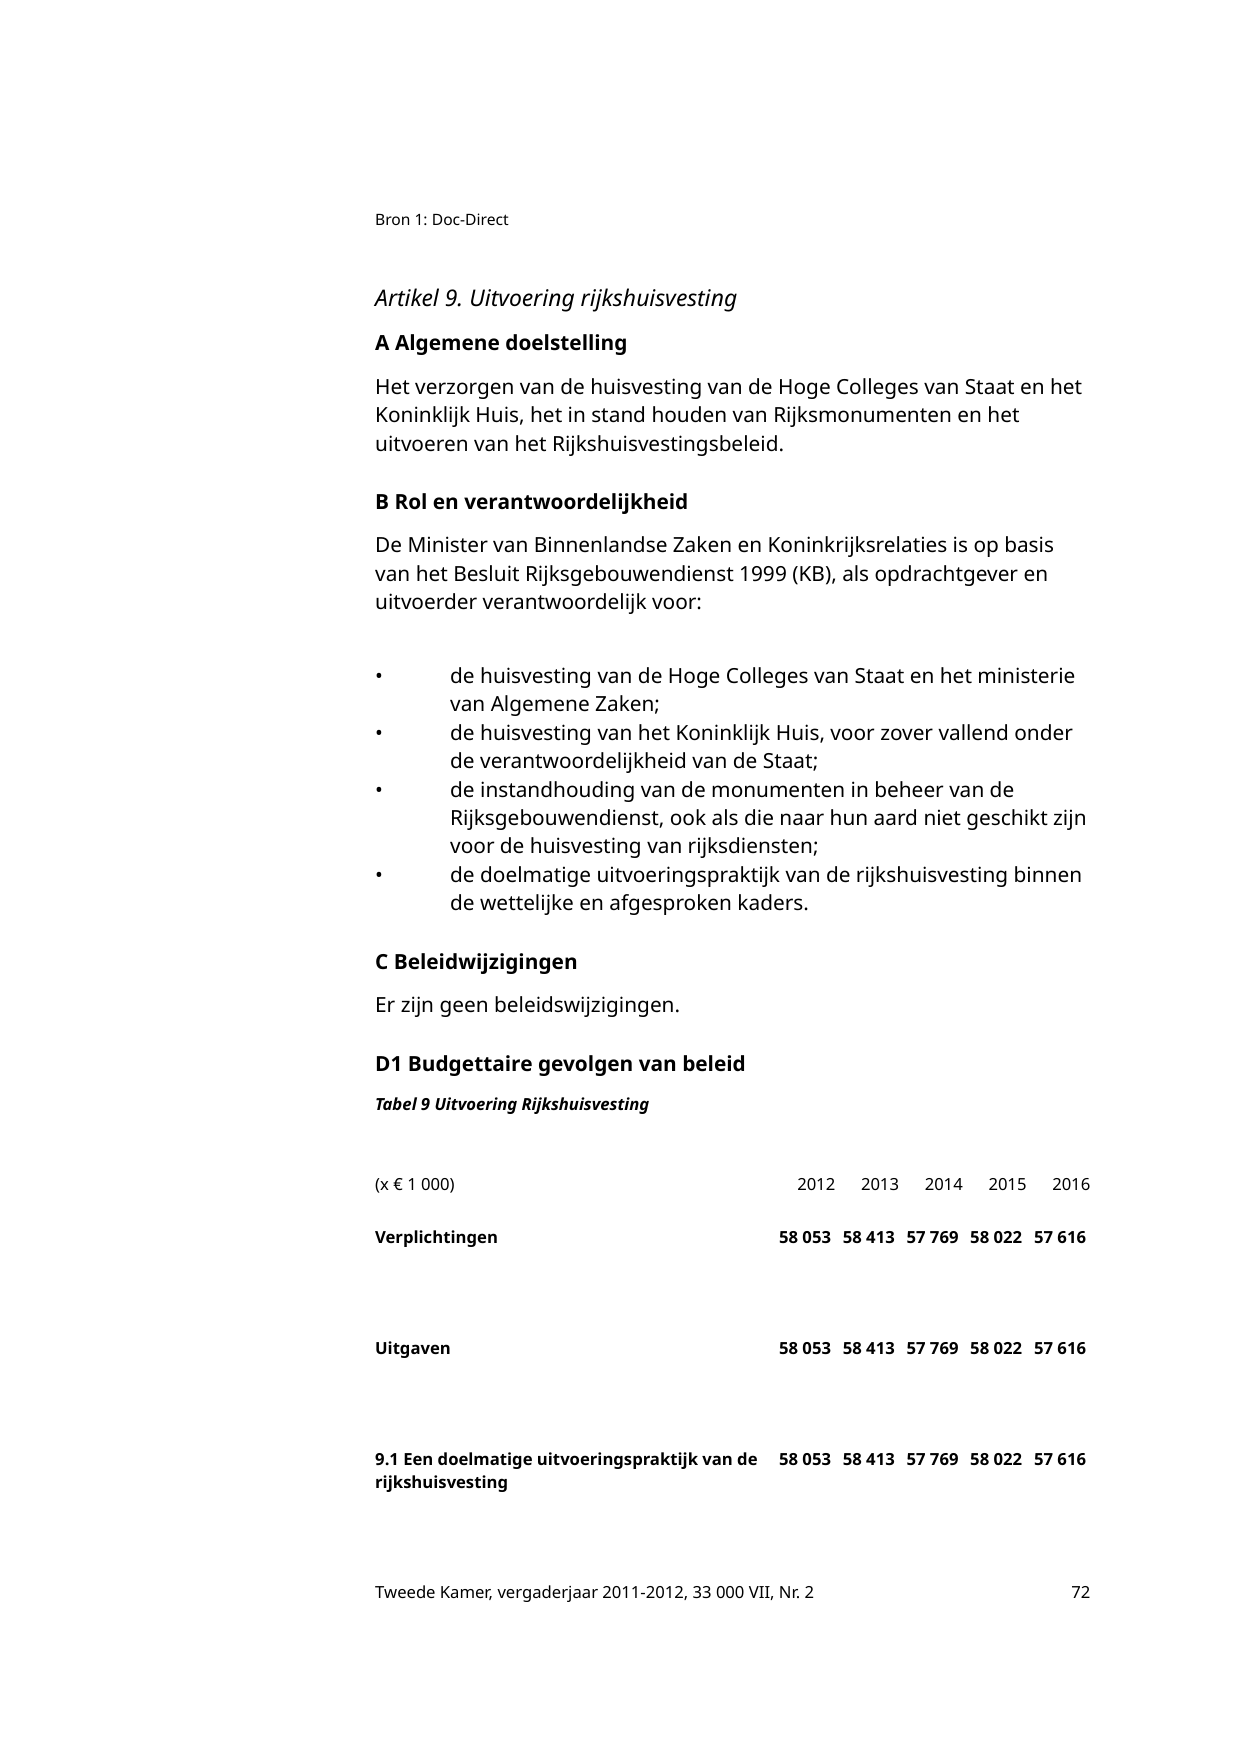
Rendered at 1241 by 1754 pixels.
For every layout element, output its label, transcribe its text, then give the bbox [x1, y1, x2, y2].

table_header 2016 [1026, 1173, 1090, 1226]
table_cell 57 616 [1026, 1226, 1090, 1278]
text D1 Budgettaire gevolgen van beleid [375, 1049, 1090, 1077]
table_header 2015 [963, 1173, 1026, 1226]
table_cell 58 413 [835, 1337, 899, 1389]
table_cell Verplichtingen [375, 1226, 771, 1278]
text B Rol en verantwoordelijkheid [375, 487, 1090, 516]
table_header 2012 [771, 1173, 835, 1226]
table_cell 57 616 [1026, 1448, 1090, 1523]
table_cell 57 769 [899, 1337, 963, 1389]
table_cell [963, 1389, 1026, 1448]
list de huisvesting van het Koninklijk Huis, voor zover vallend onder de verantwoordelijkheid van de Staat; [375, 718, 1090, 775]
table_cell 58 053 [771, 1337, 835, 1389]
text A Algemene doelstelling [375, 328, 1090, 357]
text Het verzorgen van de huisvesting van de Hoge Colleges van Staat en het Koninklijk Huis, het in stand houden van Rijksmonumenten en het uitvoeren van het Rijkshuisvestingsbeleid. [375, 372, 1090, 457]
table_header 2013 [835, 1173, 899, 1226]
table_cell [899, 1278, 963, 1337]
table_cell 58 053 [771, 1448, 835, 1523]
table_cell 57 769 [899, 1448, 963, 1523]
text Tabel 9 Uitvoering Rijkshuisvesting [375, 1092, 1090, 1115]
subtitle Artikel 9. Uitvoering rijkshuisvesting [375, 282, 1090, 313]
table_cell 57 769 [899, 1226, 963, 1278]
table_cell [963, 1278, 1026, 1337]
table_cell 58 413 [835, 1448, 899, 1523]
table_header 2014 [899, 1173, 963, 1226]
table_cell 57 616 [1026, 1337, 1090, 1389]
table_cell 58 022 [963, 1226, 1026, 1278]
table_cell 58 053 [771, 1226, 835, 1278]
list de huisvesting van de Hoge Colleges van Staat en het ministerie van Algemene Zaken; [375, 661, 1090, 718]
table_cell 58 022 [963, 1448, 1026, 1523]
table_cell [899, 1389, 963, 1448]
text C Beleidwijzigingen [375, 947, 1090, 975]
table_cell [375, 1389, 771, 1448]
list de instandhouding van de monumenten in beheer van de Rijksgebouwendienst, ook als die naar hun aard niet geschikt zijn voor de huisvesting van rijksdiensten; [375, 775, 1090, 860]
table_cell [1026, 1389, 1090, 1448]
table_cell [835, 1278, 899, 1337]
text Bron 1: Doc-Direct [375, 208, 1090, 230]
list de doelmatige uitvoeringspraktijk van de rijkshuisvesting binnen de wettelijke en afgesproken kaders. [375, 860, 1090, 917]
text De Minister van Binnenlandse Zaken en Koninkrijksrelaties is op basis van het Besluit Rijksgebouwendienst 1999 (KB), als opdrachtgever en uitvoerder verantwoordelijk voor: [375, 531, 1090, 616]
text Er zijn geen beleidswijzigingen. [375, 990, 1090, 1019]
table_cell [1026, 1278, 1090, 1337]
table_cell Uitgaven [375, 1337, 771, 1389]
table_cell 58 022 [963, 1337, 1026, 1389]
table_cell 58 413 [835, 1226, 899, 1278]
table_cell [835, 1389, 899, 1448]
table_cell [771, 1389, 835, 1448]
table_cell [375, 1278, 771, 1337]
table_cell 9.1 Een doelmatige uitvoeringspraktijk van de rijkshuisvesting [375, 1448, 771, 1523]
table_header (x € 1 000) [375, 1173, 771, 1226]
table_cell [771, 1278, 835, 1337]
